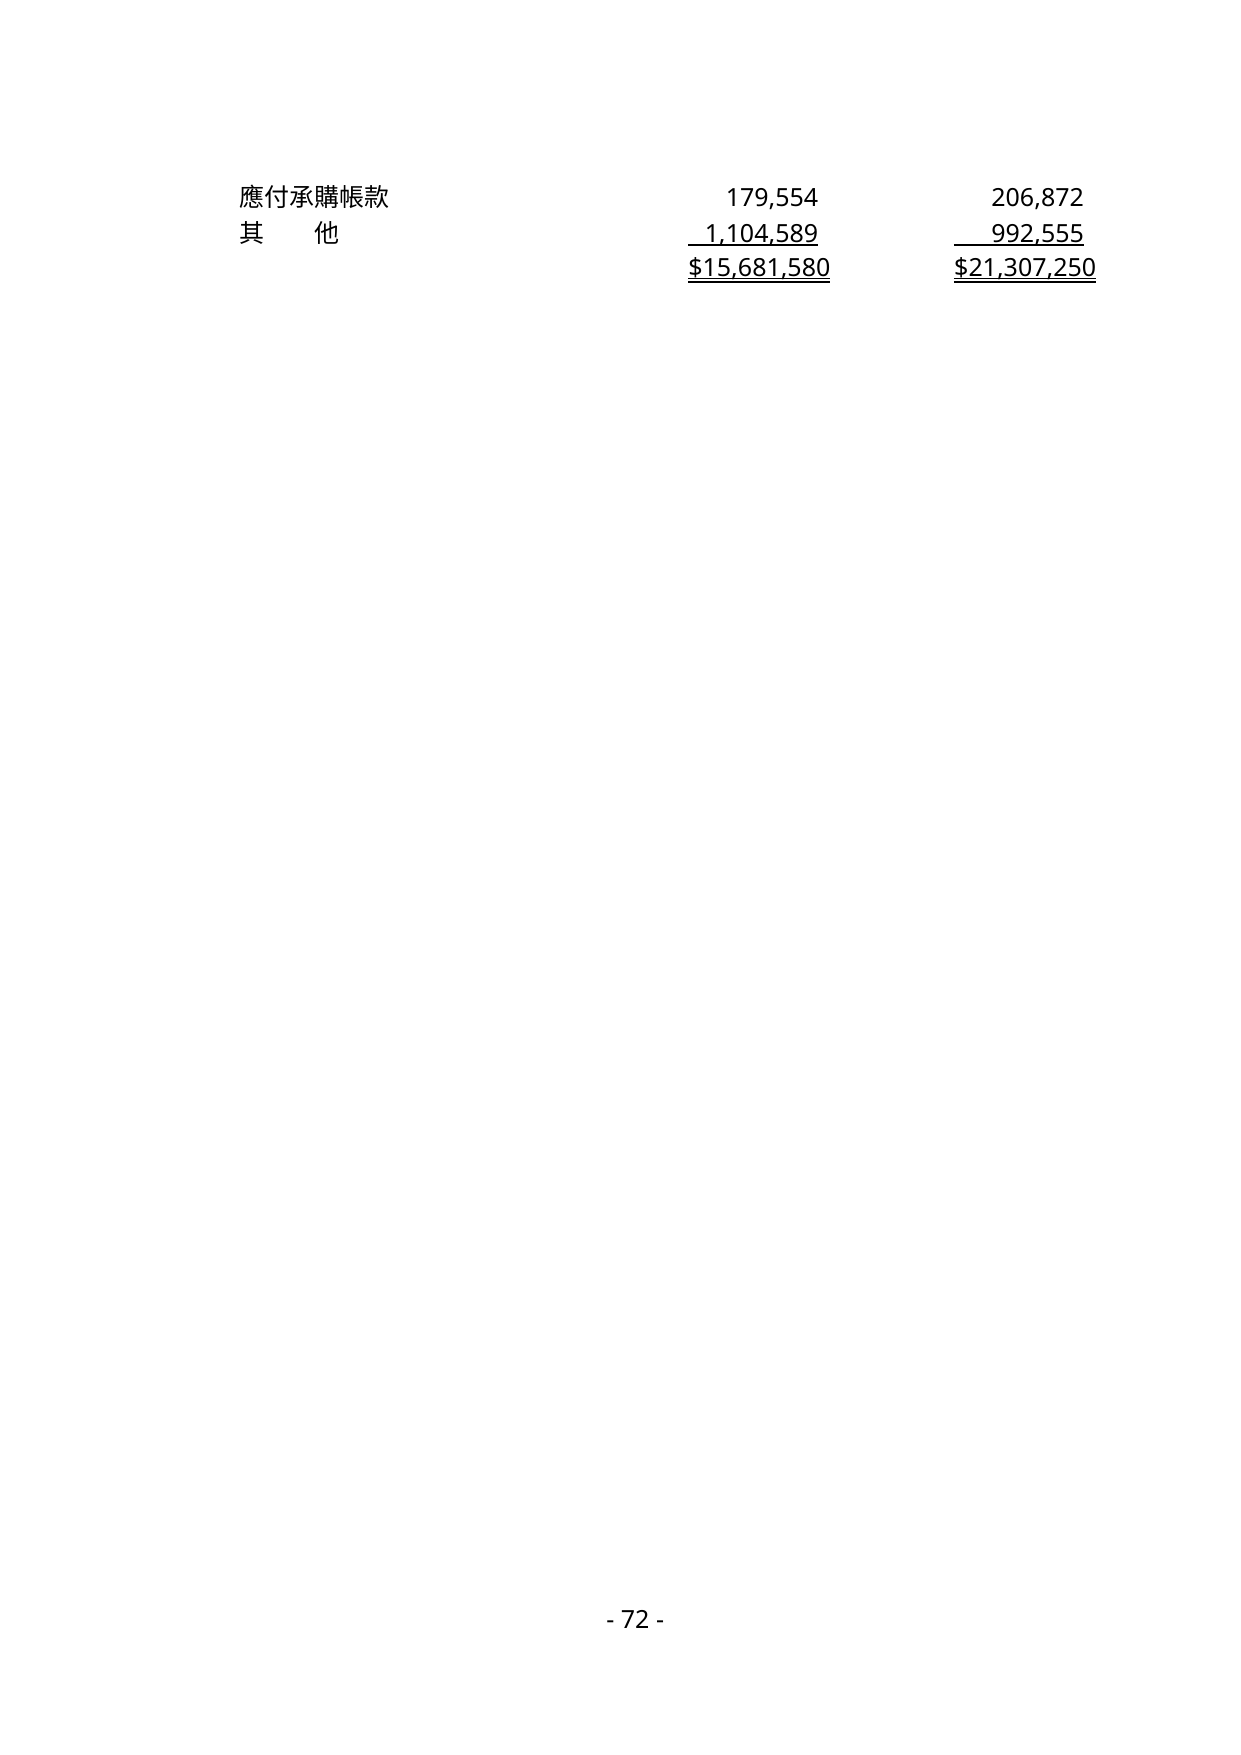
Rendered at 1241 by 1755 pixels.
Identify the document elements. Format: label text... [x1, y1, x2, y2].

table_cell [591, 177, 650, 213]
table_cell [591, 214, 650, 250]
table_cell [591, 250, 650, 284]
table_cell 206,872 [916, 177, 1122, 213]
table_cell $ 15,681,580 [650, 250, 856, 284]
table_cell [856, 177, 916, 213]
table_cell 應付承購帳款 [236, 177, 591, 213]
table_cell $ 21,307,250 [916, 250, 1122, 284]
table_cell 992,555 [916, 214, 1122, 250]
table_cell 其 他 [236, 214, 591, 250]
table_cell [856, 214, 916, 250]
table_cell 1,104,589 [650, 214, 856, 250]
table_cell [236, 250, 591, 284]
table_cell 179,554 [650, 177, 856, 213]
table_cell [856, 250, 916, 284]
